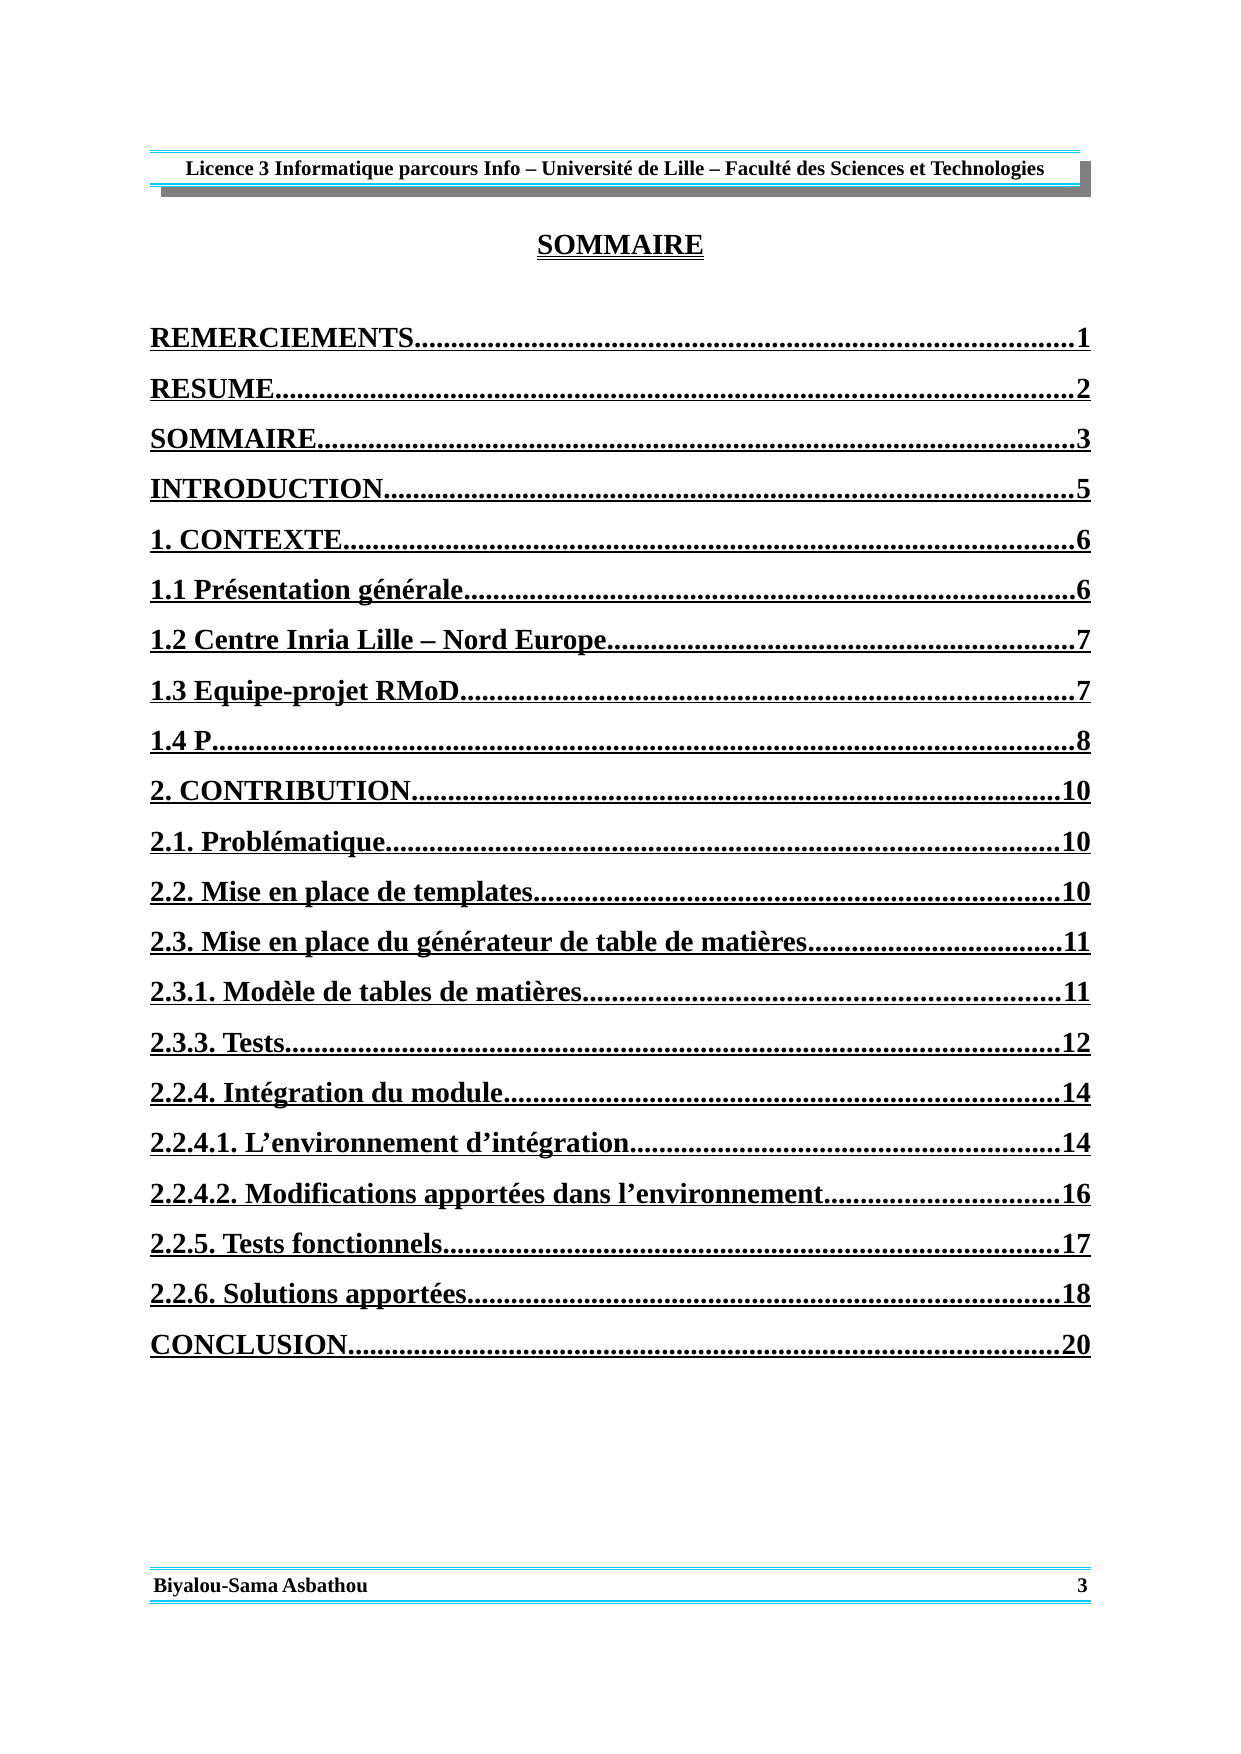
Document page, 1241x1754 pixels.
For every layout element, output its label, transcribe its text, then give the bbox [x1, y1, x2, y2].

text 2.2.6. Solutions apportées 18 [150, 1276, 1091, 1305]
text 2.2. Mise en place de templates 10 [150, 874, 1091, 903]
text 1. CONTEXTE 6 [150, 522, 1091, 551]
text 2.3.3. Tests 12 [150, 1025, 1091, 1054]
text 2.2.5. Tests fonctionnels 17 [150, 1226, 1091, 1255]
text 2.3. Mise en place du générateur de table de matières 11 [150, 924, 1091, 953]
text CONCLUSION 20 [150, 1327, 1091, 1356]
text 1.3 Equipe-projet RMoD 7 [150, 673, 1091, 702]
text 2.2.4.1. L’environnement d’intégration 14 [150, 1126, 1091, 1155]
text INTRODUCTION 5 [150, 471, 1091, 500]
text 2.3.1. Modèle de tables de matières 11 [150, 974, 1091, 1004]
text SOMMAIRE [150, 227, 1091, 261]
text 1.1 Présentation générale 6 [150, 572, 1091, 601]
text REMERCIEMENTS 1 [150, 321, 1091, 350]
text SOMMAIRE 3 [150, 421, 1091, 450]
text 2.2.4.2. Modifications apportées dans l’environnement 16 [150, 1176, 1091, 1205]
text RESUME 2 [150, 371, 1091, 400]
text 1.4 P 8 [150, 723, 1091, 752]
text 2.2.4. Intégration du module 14 [150, 1075, 1091, 1104]
text 2. CONTRIBUTION 10 [150, 773, 1091, 802]
text 2.1. Problématique 10 [150, 824, 1091, 853]
text 1.2 Centre Inria Lille – Nord Europe 7 [150, 622, 1091, 651]
